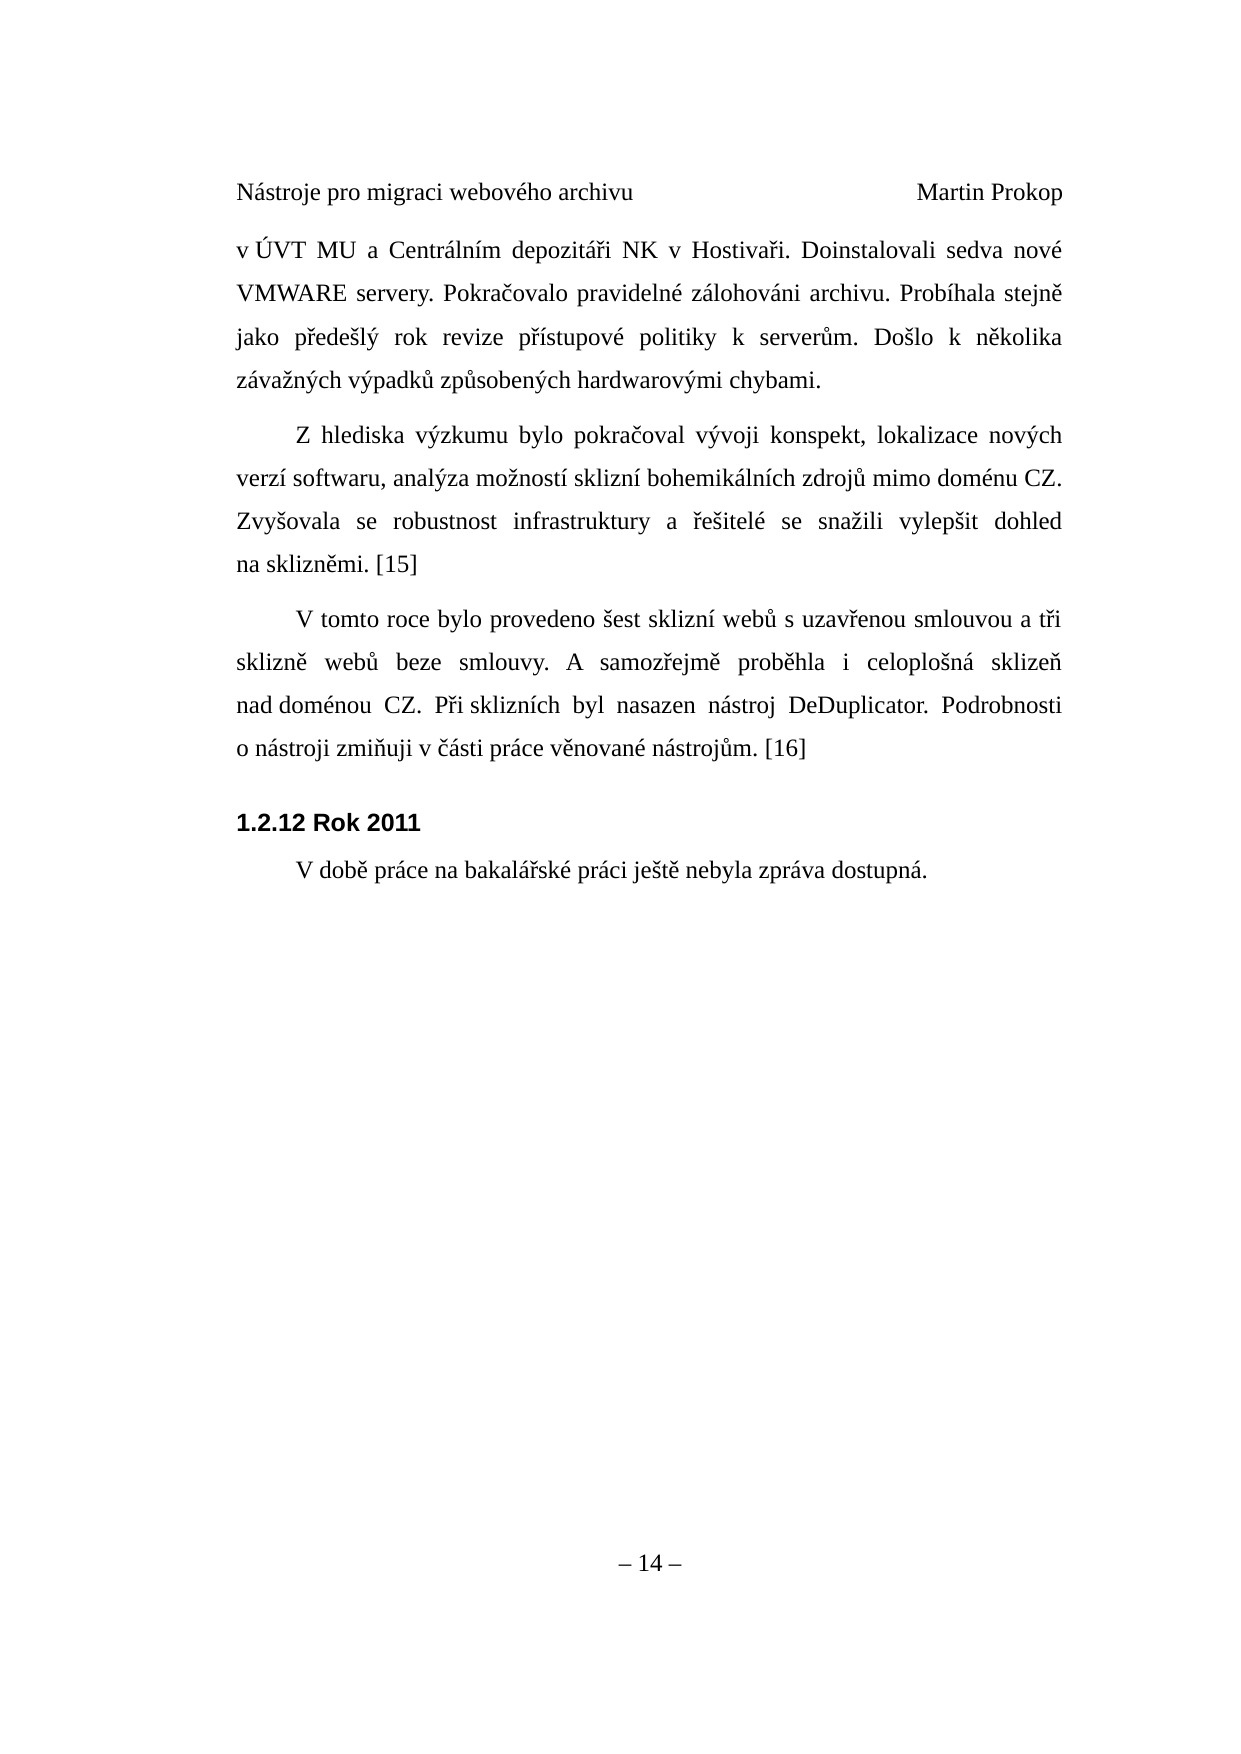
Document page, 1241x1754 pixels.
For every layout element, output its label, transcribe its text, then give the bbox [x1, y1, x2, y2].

text Z hlediska výzkumu bylo pokračoval vývoji konspekt, lokalizace nových verzí softwaru, analýza možností sklizní bohemikálních zdrojů mimo doménu CZ. Zvyšovala se robustnost infrastruktury a řešitelé se snažili vylepšit dohled na sklizněmi. [15] [236, 420, 1063, 578]
subtitle 1.2.12 Rok 2011 [236, 808, 1063, 836]
text V tomto roce bylo provedeno šest sklizní webů s uzavřenou smlouvou a tři sklizně webů beze smlouvy. A samozřejmě proběhla i celoplošná sklizeň nad doménou CZ. Při sklizních byl nasazen nástroj DeDuplicator. Podrobnosti o nástroji zmiňuji v části práce věnované nástrojům. [16] [236, 604, 1063, 762]
text V době práce na bakalářské práci ještě nebyla zpráva dostupná. [236, 855, 1063, 883]
text v ÚVT MU a Centrálním depozitáři NK v Hostivaři. Doinstalovali sedva nové VMWARE servery. Pokračovalo pravidelné zálohováni archivu. Probíhala stejně jako předešlý rok revize přístupové politiky k serverům. Došlo k několika závažných výpadků způsobených hardwarovými chybami. [236, 235, 1063, 393]
